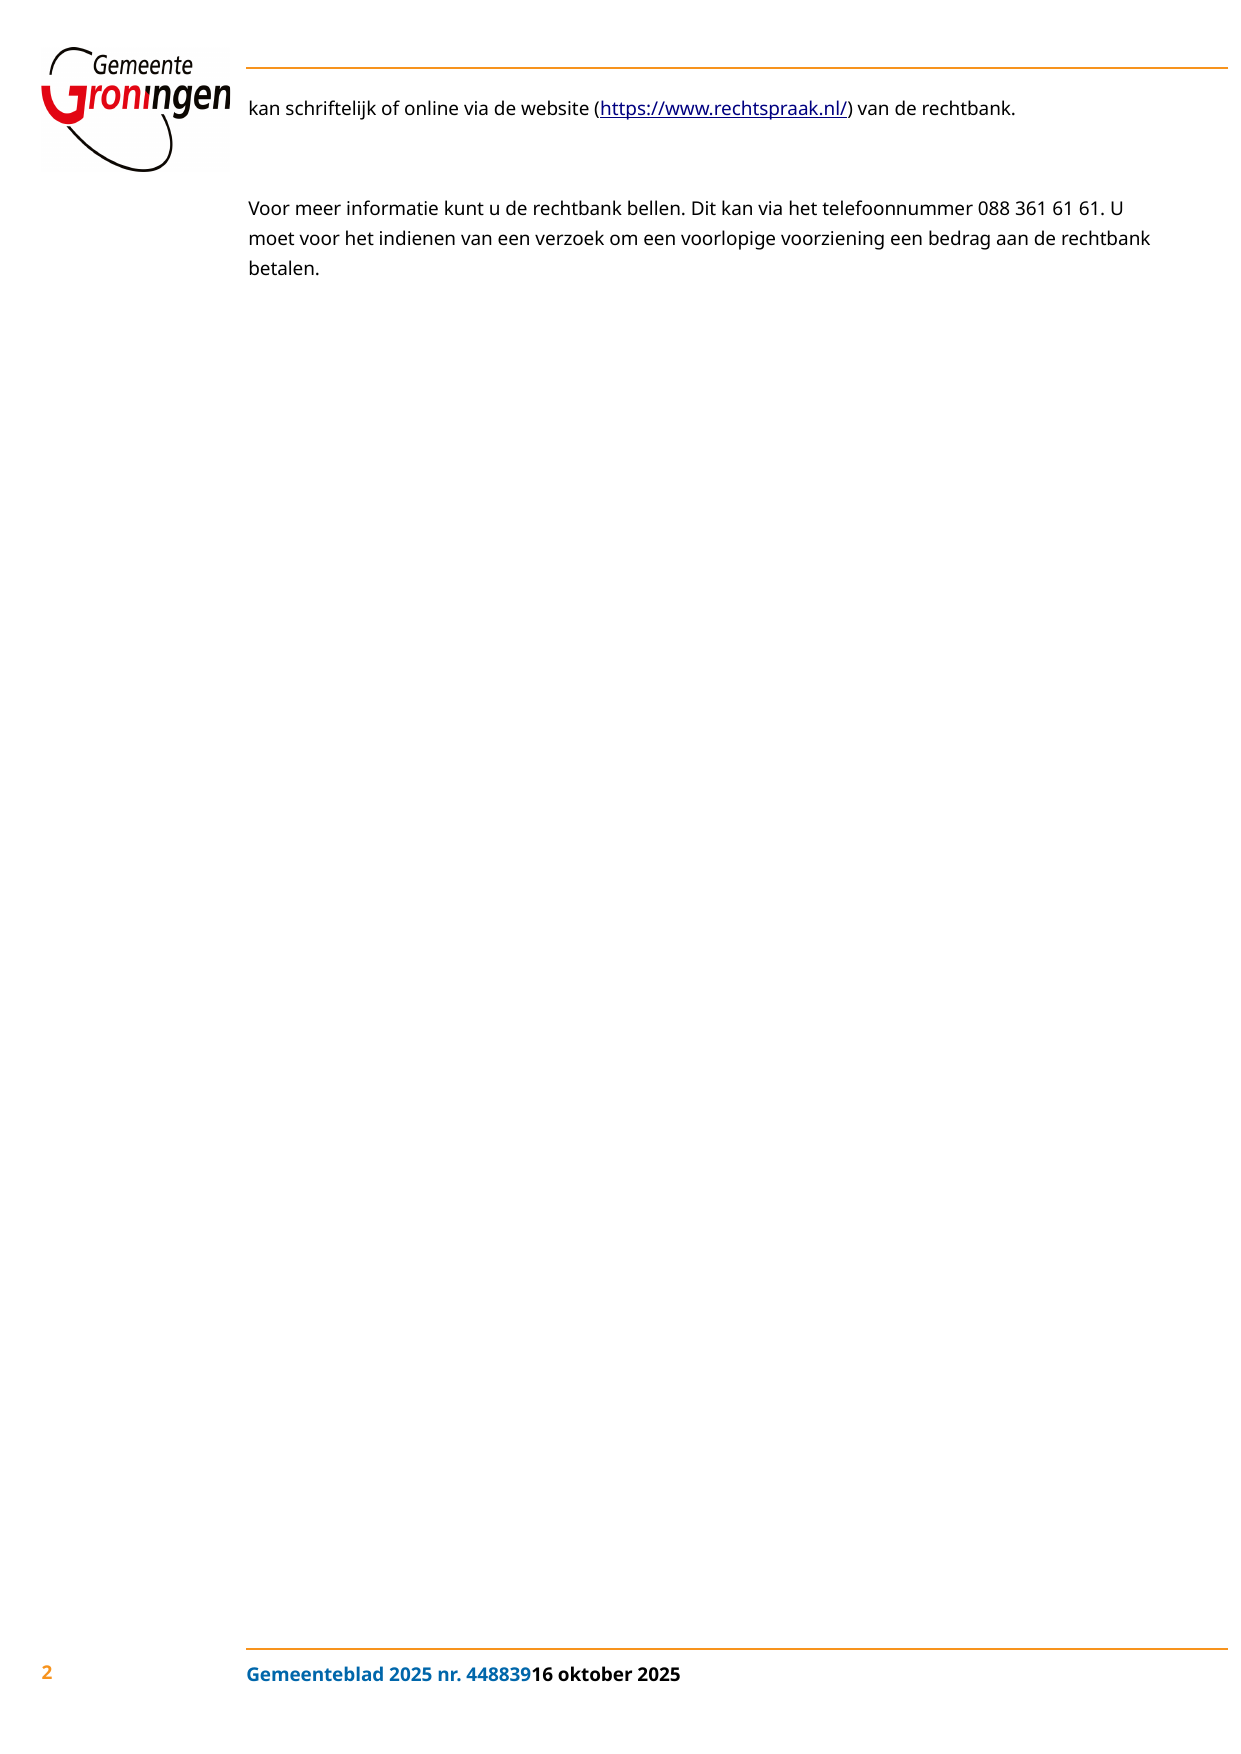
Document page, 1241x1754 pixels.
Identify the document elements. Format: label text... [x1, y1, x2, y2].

picture [41, 47, 231, 172]
text kan schriftelijk of online via de website (https://www.rechtspraak.nl/) van de rechtbank. [248, 95, 1152, 121]
text Voor meer informatie kunt u de rechtbank bellen. Dit kan via het telefoonnummer 088 361 61 61. U moet voor het indienen van een verzoek om een voorlopige voorziening een bedrag aan de rechtbank betalen. [248, 196, 1152, 281]
